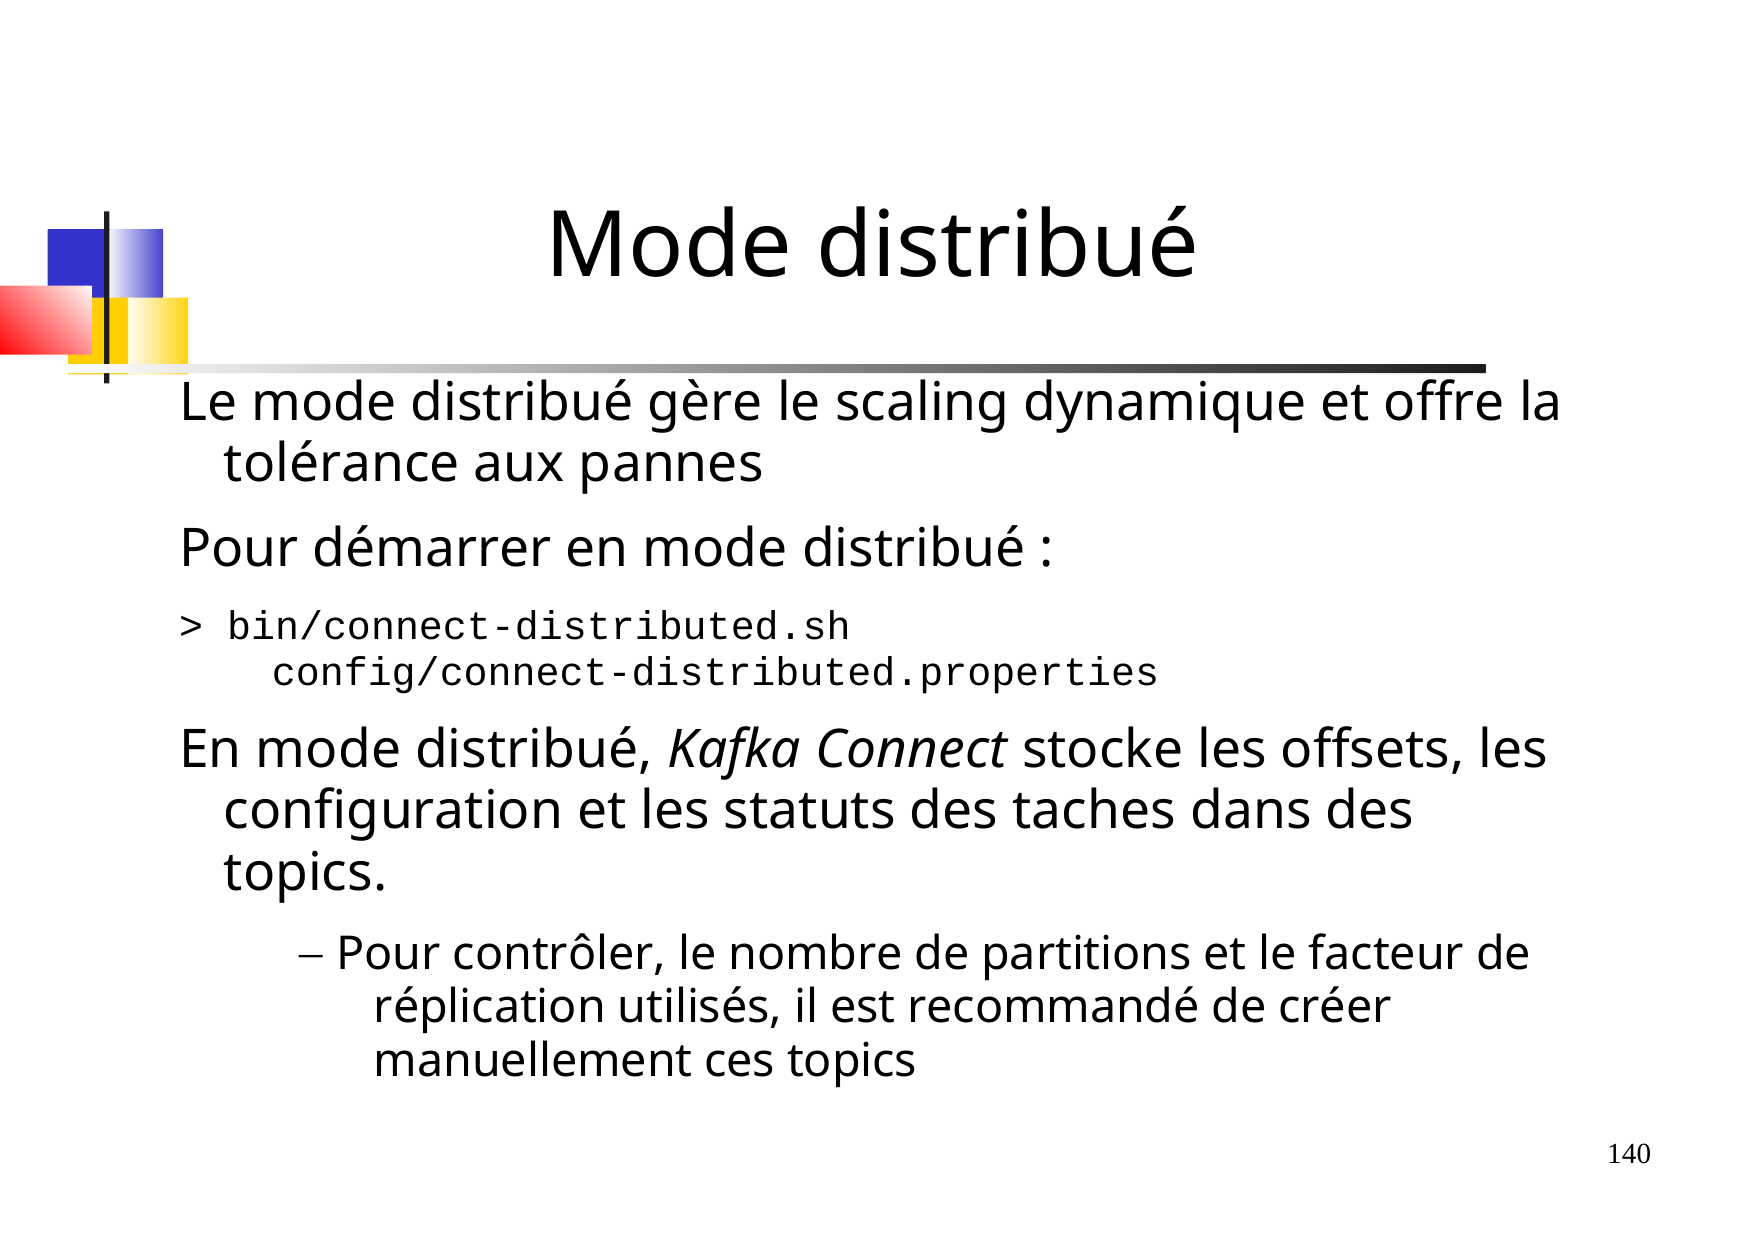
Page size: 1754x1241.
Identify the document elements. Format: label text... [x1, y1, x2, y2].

list Le mode distribué gère le scaling dynamique et offre la tolérance aux pannes Pour démarrer en mode distribué : > bin/connect-distributed.sh config/connect-distributed.properties En mode distribué, Kafka Connect stocke les offsets, les configuration et les statuts des taches dans des topics. Pour contrôler, le nombre de partitions et le facteur de réplication utilisés, il est recommandé de créer manuellement ces topics [179, 371, 1567, 1091]
title Mode distribué [179, 139, 1567, 351]
